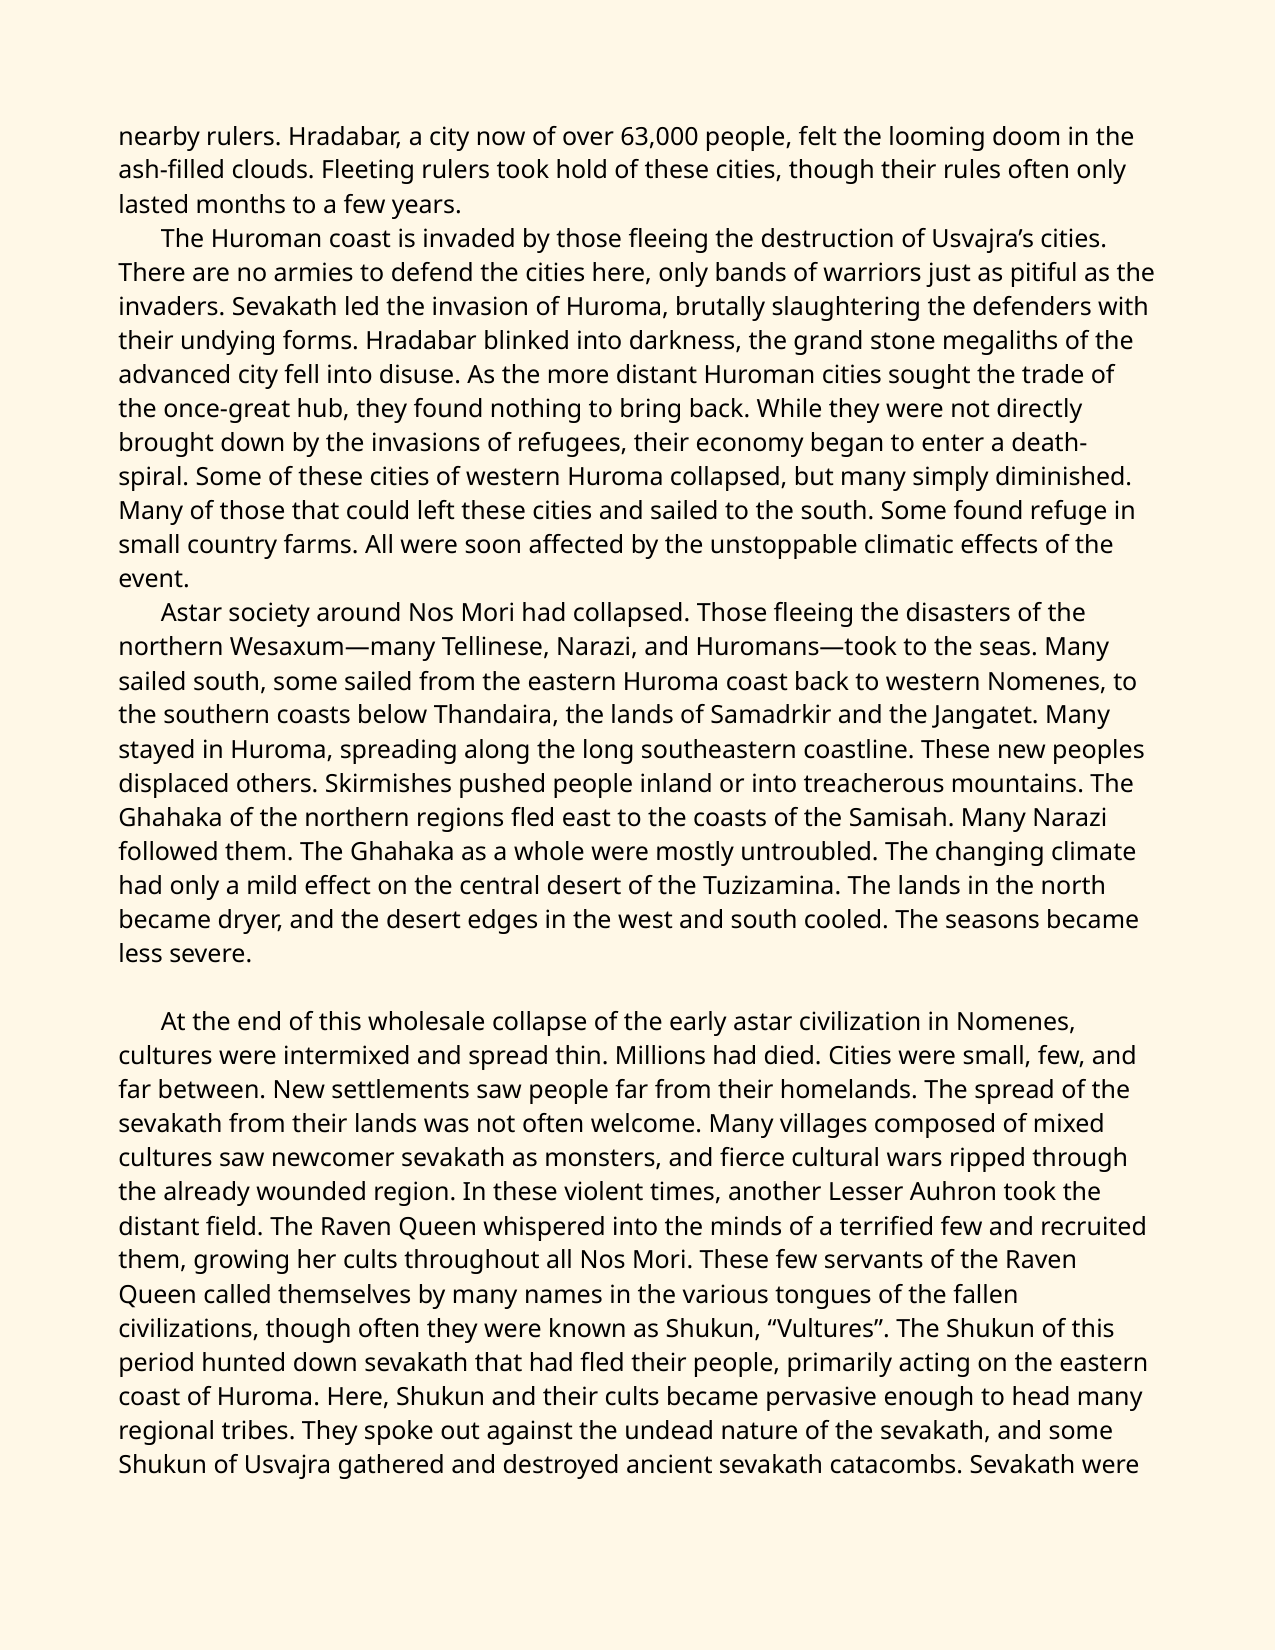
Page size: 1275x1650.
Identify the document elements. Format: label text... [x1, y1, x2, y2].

text At the end of this wholesale collapse of the early astar civilization in Nomenes, cultures were intermixed and spread thin. Millions had died. Cities were small, few, and far between. New settlements saw people far from their homelands. The spread of the sevakath from their lands was not often welcome. Many villages composed of mixed cultures saw newcomer sevakath as monsters, and fierce cultural wars ripped through the already wounded region. In these violent times, another Lesser Auhron took the distant field. The Raven Queen whispered into the minds of a terrified few and recruited them, growing her cults throughout all Nos Mori. These few servants of the Raven Queen called themselves by many names in the various tongues of the fallen civilizations, though often they were known as Shukun, “Vultures”. The Shukun of this period hunted down sevakath that had fled their people, primarily acting on the eastern coast of Huroma. Here, Shukun and their cults became pervasive enough to head many regional tribes. They spoke out against the undead nature of the sevakath, and some Shukun of Usvajra gathered and destroyed ancient sevakath catacombs. Sevakath were [118, 1004, 1157, 1481]
text Astar society around Nos Mori had collapsed. Those fleeing the disasters of the northern Wesaxum—many Tellinese, Narazi, and Huromans—took to the seas. Many sailed south, some sailed from the eastern Huroma coast back to western Nomenes, to the southern coasts below Thandaira, the lands of Samadrkir and the Jangatet. Many stayed in Huroma, spreading along the long southeastern coastline. These new peoples displaced others. Skirmishes pushed people inland or into treacherous mountains. The Ghahaka of the northern regions fled east to the coasts of the Samisah. Many Narazi followed them. The Ghahaka as a whole were mostly untroubled. The changing climate had only a mild effect on the central desert of the Tuzizamina. The lands in the north became dryer, and the desert edges in the west and south cooled. The seasons became less severe. [118, 595, 1157, 970]
text The Huroman coast is invaded by those fleeing the destruction of Usvajra’s cities. There are no armies to defend the cities here, only bands of warriors just as pitiful as the invaders. Sevakath led the invasion of Huroma, brutally slaughtering the defenders with their undying forms. Hradabar blinked into darkness, the grand stone megaliths of the advanced city fell into disuse. As the more distant Huroman cities sought the trade of the once-great hub, they found nothing to bring back. While they were not directly brought down by the invasions of refugees, their economy began to enter a death-spiral. Some of these cities of western Huroma collapsed, but many simply diminished. Many of those that could left these cities and sailed to the south. Some found refuge in small country farms. All were soon affected by the unstoppable climatic effects of the event. [118, 220, 1157, 595]
text nearby rulers. Hradabar, a city now of over 63,000 people, felt the looming doom in the ash-filled clouds. Fleeting rulers took hold of these cities, though their rules often only lasted months to a few years. [118, 118, 1157, 220]
